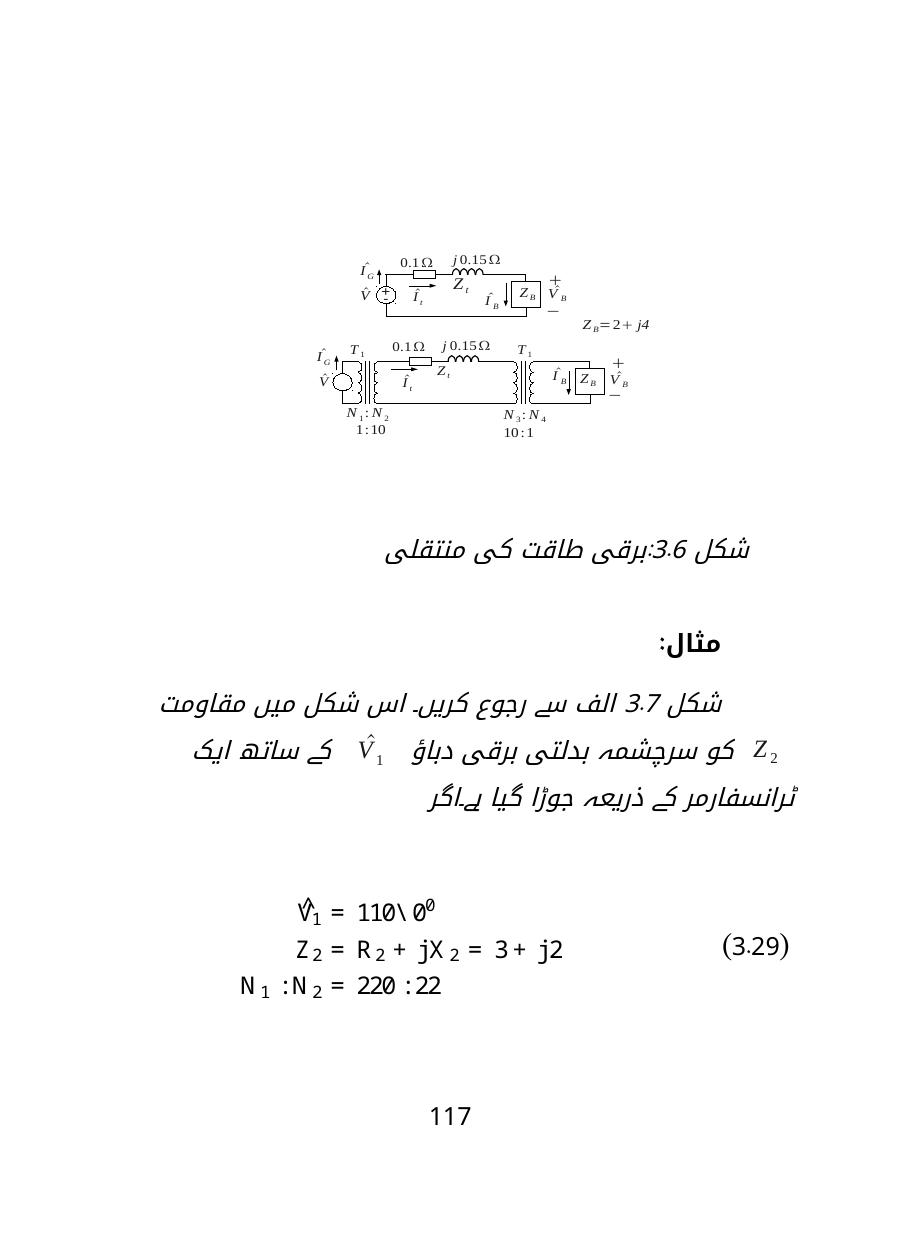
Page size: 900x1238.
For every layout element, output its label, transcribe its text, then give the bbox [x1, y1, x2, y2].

text شکل 3.7 الف سے رجوع کریں۔ اس شکل میں مقاومت کو سرچشمہ بدلتی برقی دباؤ کے ساتھ ایک ٹرانسفارمر کے ذریعہ جوڑا گیا ہے۔اگر [105, 680, 795, 822]
text مثال: [105, 620, 795, 667]
table_header [105, 881, 705, 1025]
table_header (3.29) [705, 881, 795, 1025]
text شکل 3.6:برقی طاقت کی منتقلی [150, 181, 748, 573]
